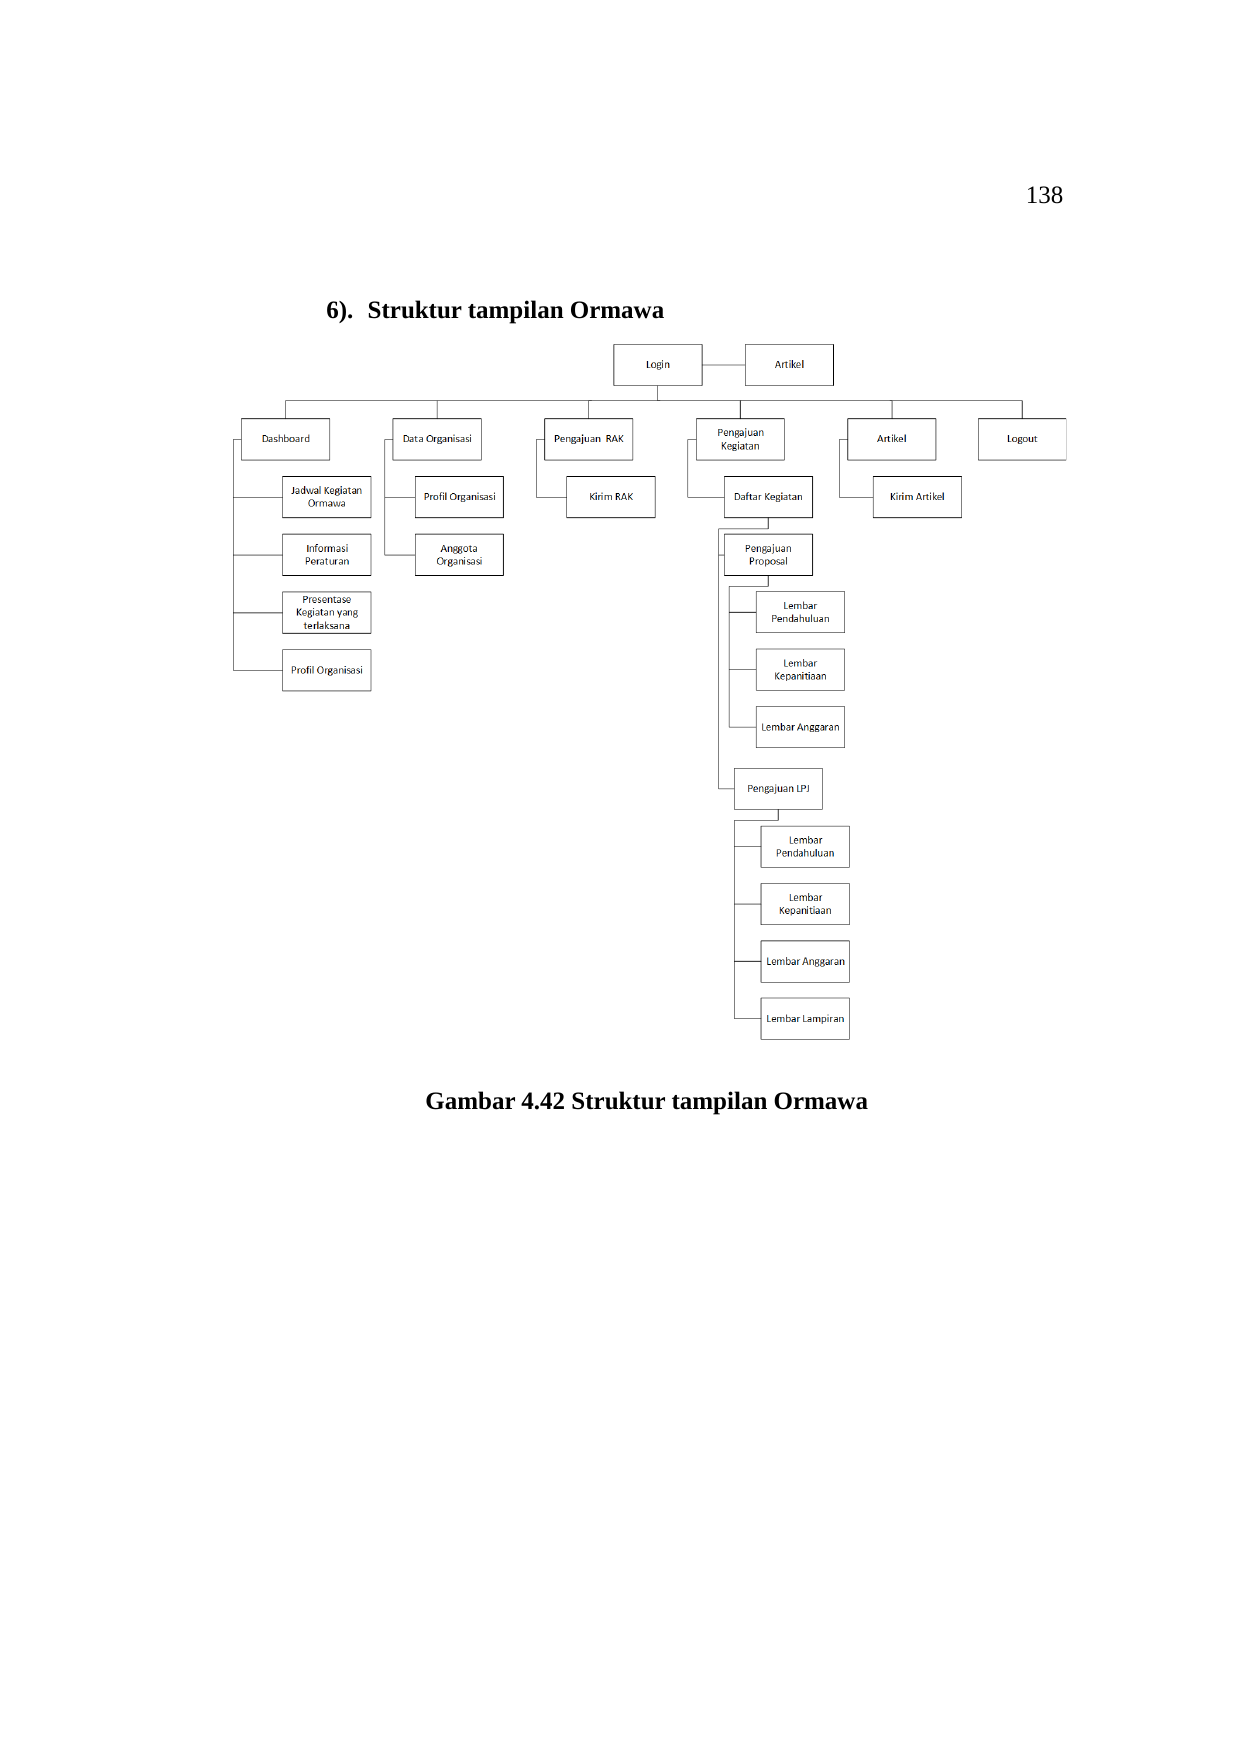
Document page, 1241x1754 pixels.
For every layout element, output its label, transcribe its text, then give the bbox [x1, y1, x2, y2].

list Struktur tampilan Ormawa [326, 295, 1063, 324]
picture [232, 343, 1067, 1040]
text Gambar 4.42 Struktur tampilan Ormawa [236, 1086, 1063, 1115]
table_header [236, 1040, 1063, 1074]
table_header [236, 338, 1063, 343]
